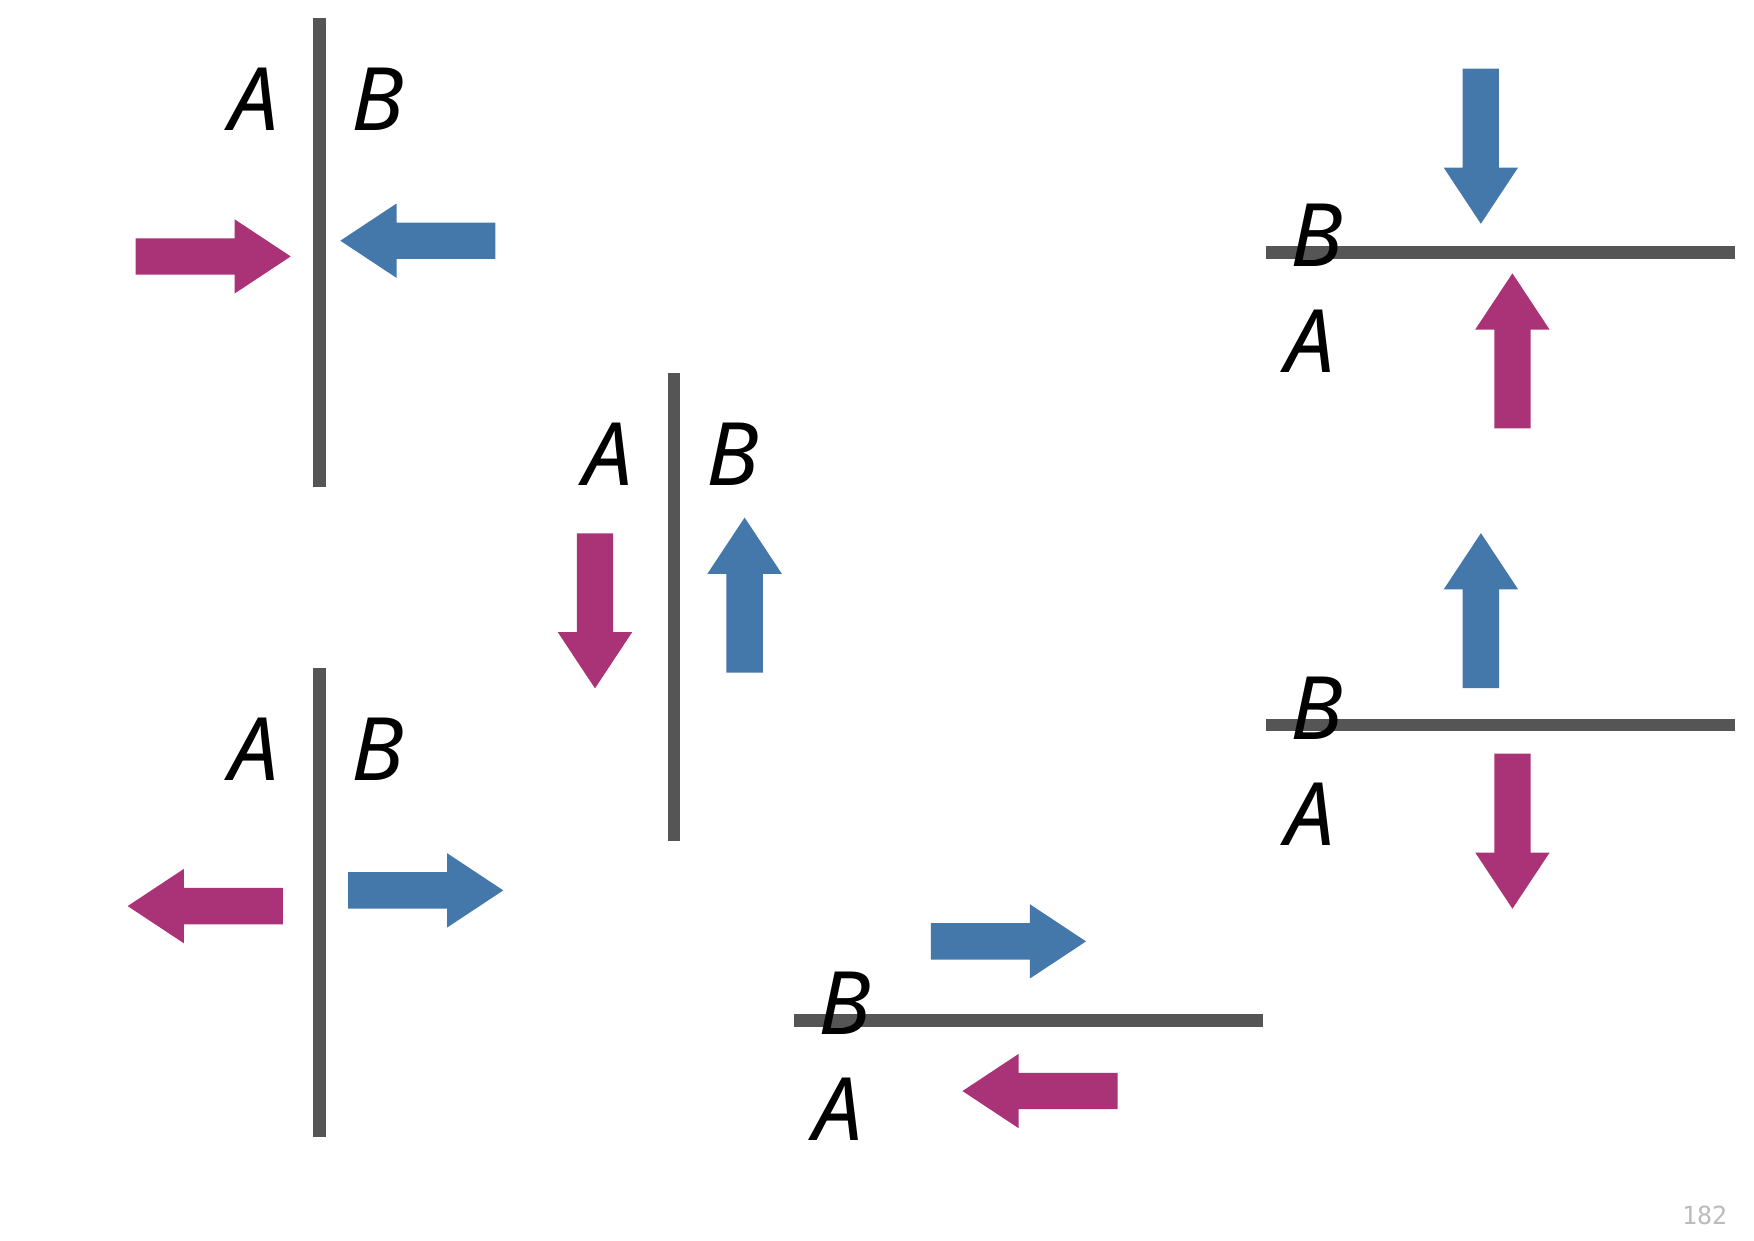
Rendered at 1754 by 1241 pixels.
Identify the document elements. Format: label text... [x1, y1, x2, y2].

text_box A [568, 372, 662, 484]
text_box [557, 533, 633, 689]
text_box A [1270, 260, 1364, 372]
text_box [962, 1053, 1118, 1129]
text_box [930, 904, 1087, 979]
text_box A [798, 1027, 892, 1139]
text_box [348, 853, 504, 928]
text_box [1475, 753, 1550, 909]
text_box B [691, 372, 775, 484]
text_box [1443, 533, 1519, 689]
text_box [1443, 68, 1519, 224]
text_box B [1275, 154, 1359, 266]
text_box [127, 868, 283, 944]
text_box A [214, 18, 308, 130]
text_box B [1275, 626, 1359, 738]
text_box [340, 203, 496, 278]
text_box B [336, 667, 421, 779]
text_box [135, 219, 291, 294]
text_box [707, 517, 782, 673]
text_box A [214, 667, 308, 779]
text_box A [1270, 732, 1364, 844]
text_box B [336, 18, 421, 130]
text_box [1475, 273, 1550, 429]
text_box B [803, 921, 887, 1033]
